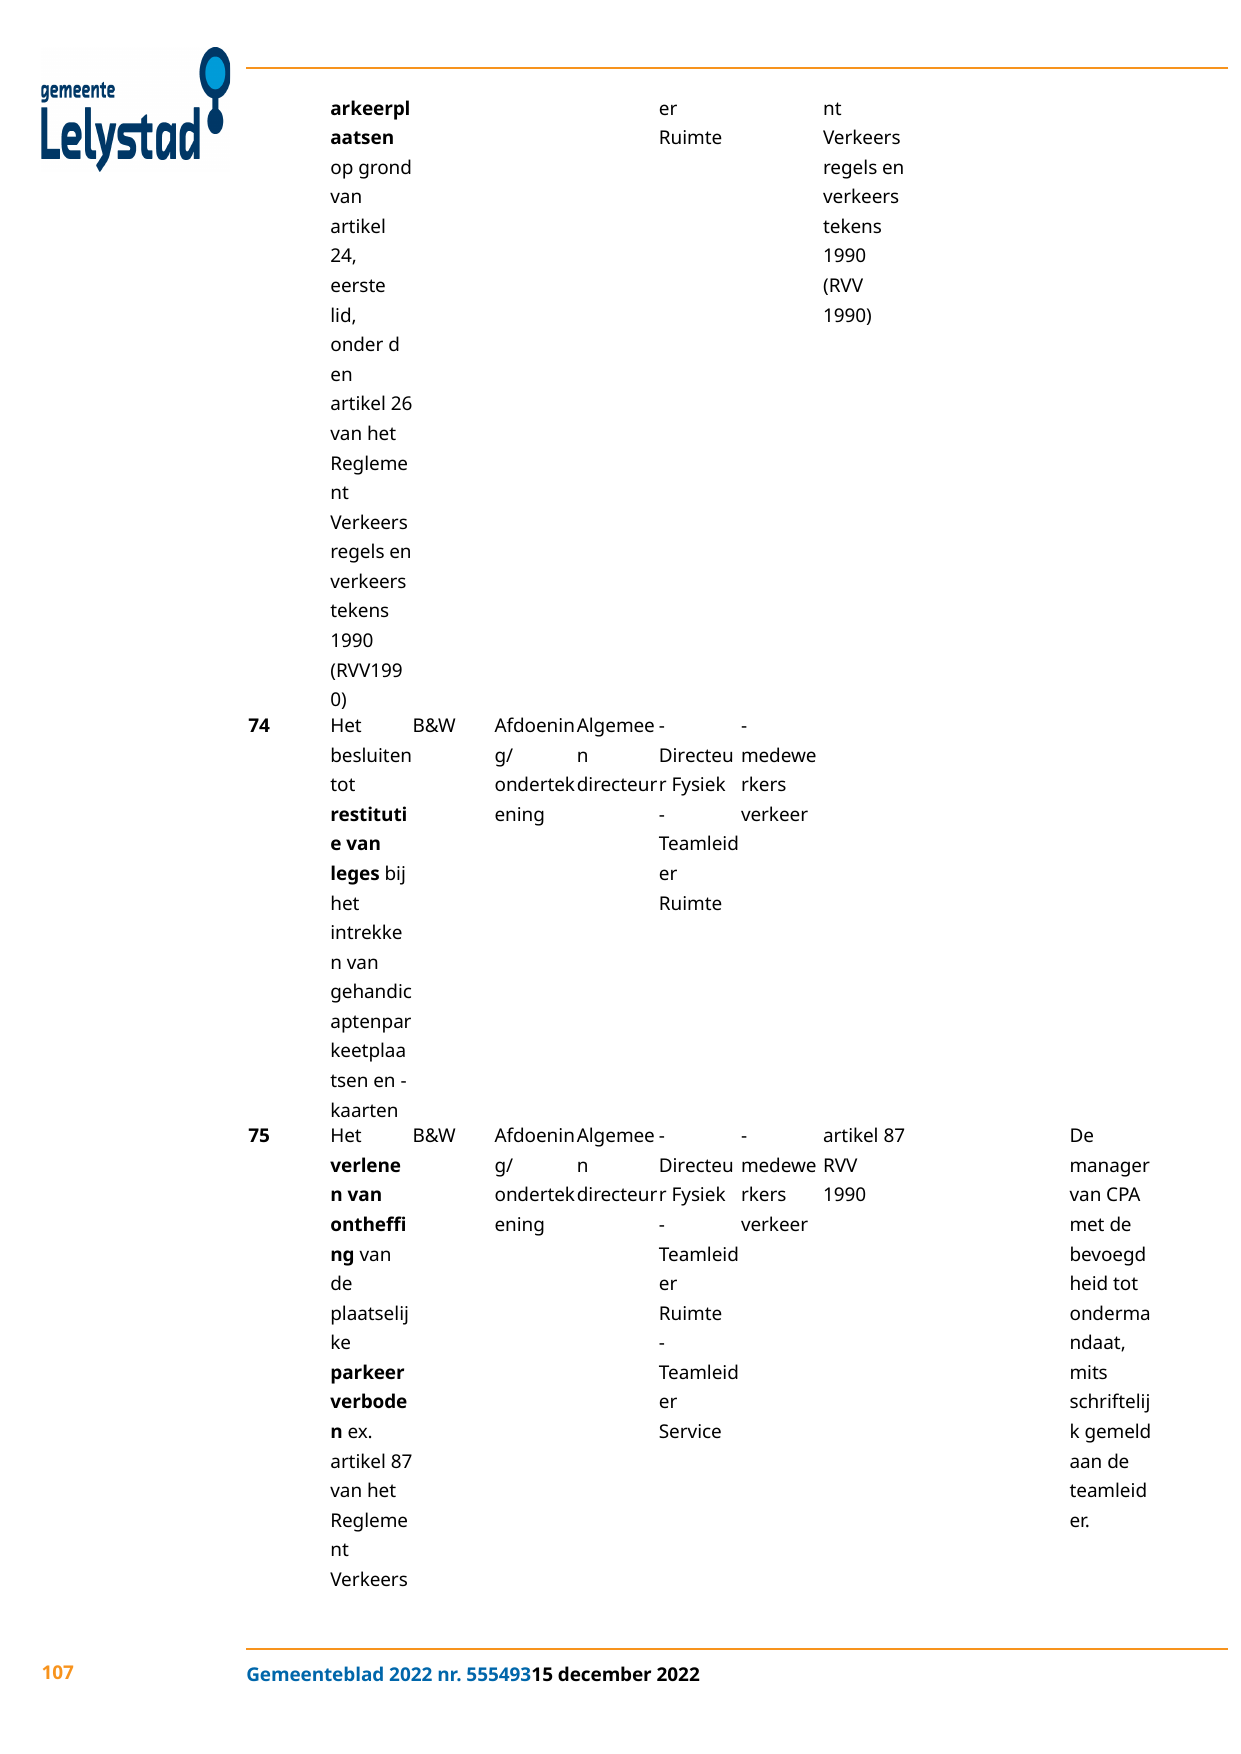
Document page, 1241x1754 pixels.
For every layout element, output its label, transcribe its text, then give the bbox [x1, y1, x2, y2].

table_cell Algemeen directeur [577, 1123, 659, 1592]
table_cell [412, 95, 494, 712]
table_cell Algemeen directeur [577, 712, 659, 1122]
table_cell [741, 95, 823, 712]
table_cell [577, 95, 659, 712]
table_cell artikel 87 RVV 1990 [823, 1123, 905, 1592]
table_cell [1069, 95, 1152, 712]
table_cell Het besluiten tot restitutie van leges bij het intrekken van gehandicaptenparkeetplaatsen en -kaarten [330, 712, 412, 1122]
table_cell [905, 95, 987, 712]
table_cell [823, 712, 905, 1122]
table_cell [905, 712, 987, 1122]
table_cell 74 [248, 712, 330, 1122]
table_cell [905, 1123, 987, 1592]
table_cell Het verlenen van ontheffing van de plaatselijke parkeerverboden ex. artikel 87 van het Reglement Verkeers [330, 1123, 412, 1592]
table_cell [1069, 712, 1152, 1122]
table_cell [987, 1123, 1069, 1592]
table_cell [248, 95, 330, 712]
table_cell De manager van CPA met de bevoegdheid tot ondermandaat, mits schriftelijk gemeld aan de teamleider. [1069, 1123, 1152, 1592]
table_cell Afdoening/ondertekening [494, 1123, 577, 1592]
table_cell [987, 712, 1069, 1122]
table_cell - medewerkers verkeer [741, 1123, 823, 1592]
table_cell nt Verkeersregels en verkeerstekens 1990 (RVV 1990) [823, 95, 905, 712]
table_cell arkeerplaatsen op grond van artikel 24, eerste lid, onder d en artikel 26 van het Reglement Verkeersregels en verkeerstekens 1990 (RVV1990) [330, 95, 412, 712]
table_cell B&W [412, 1123, 494, 1592]
picture [41, 47, 231, 172]
table_cell - Directeur Fysiek - Teamleider Ruimte [659, 712, 741, 1122]
table_cell 75 [248, 1123, 330, 1592]
table_cell er Ruimte [659, 95, 741, 712]
table_cell B&W [412, 712, 494, 1122]
table_cell [987, 95, 1069, 712]
table_cell Afdoening/ondertekening [494, 712, 577, 1122]
table_cell [494, 95, 577, 712]
table_cell - Directeur Fysiek - Teamleider Ruimte - Teamleider Service [659, 1123, 741, 1592]
table_cell - medewerkers verkeer [741, 712, 823, 1122]
